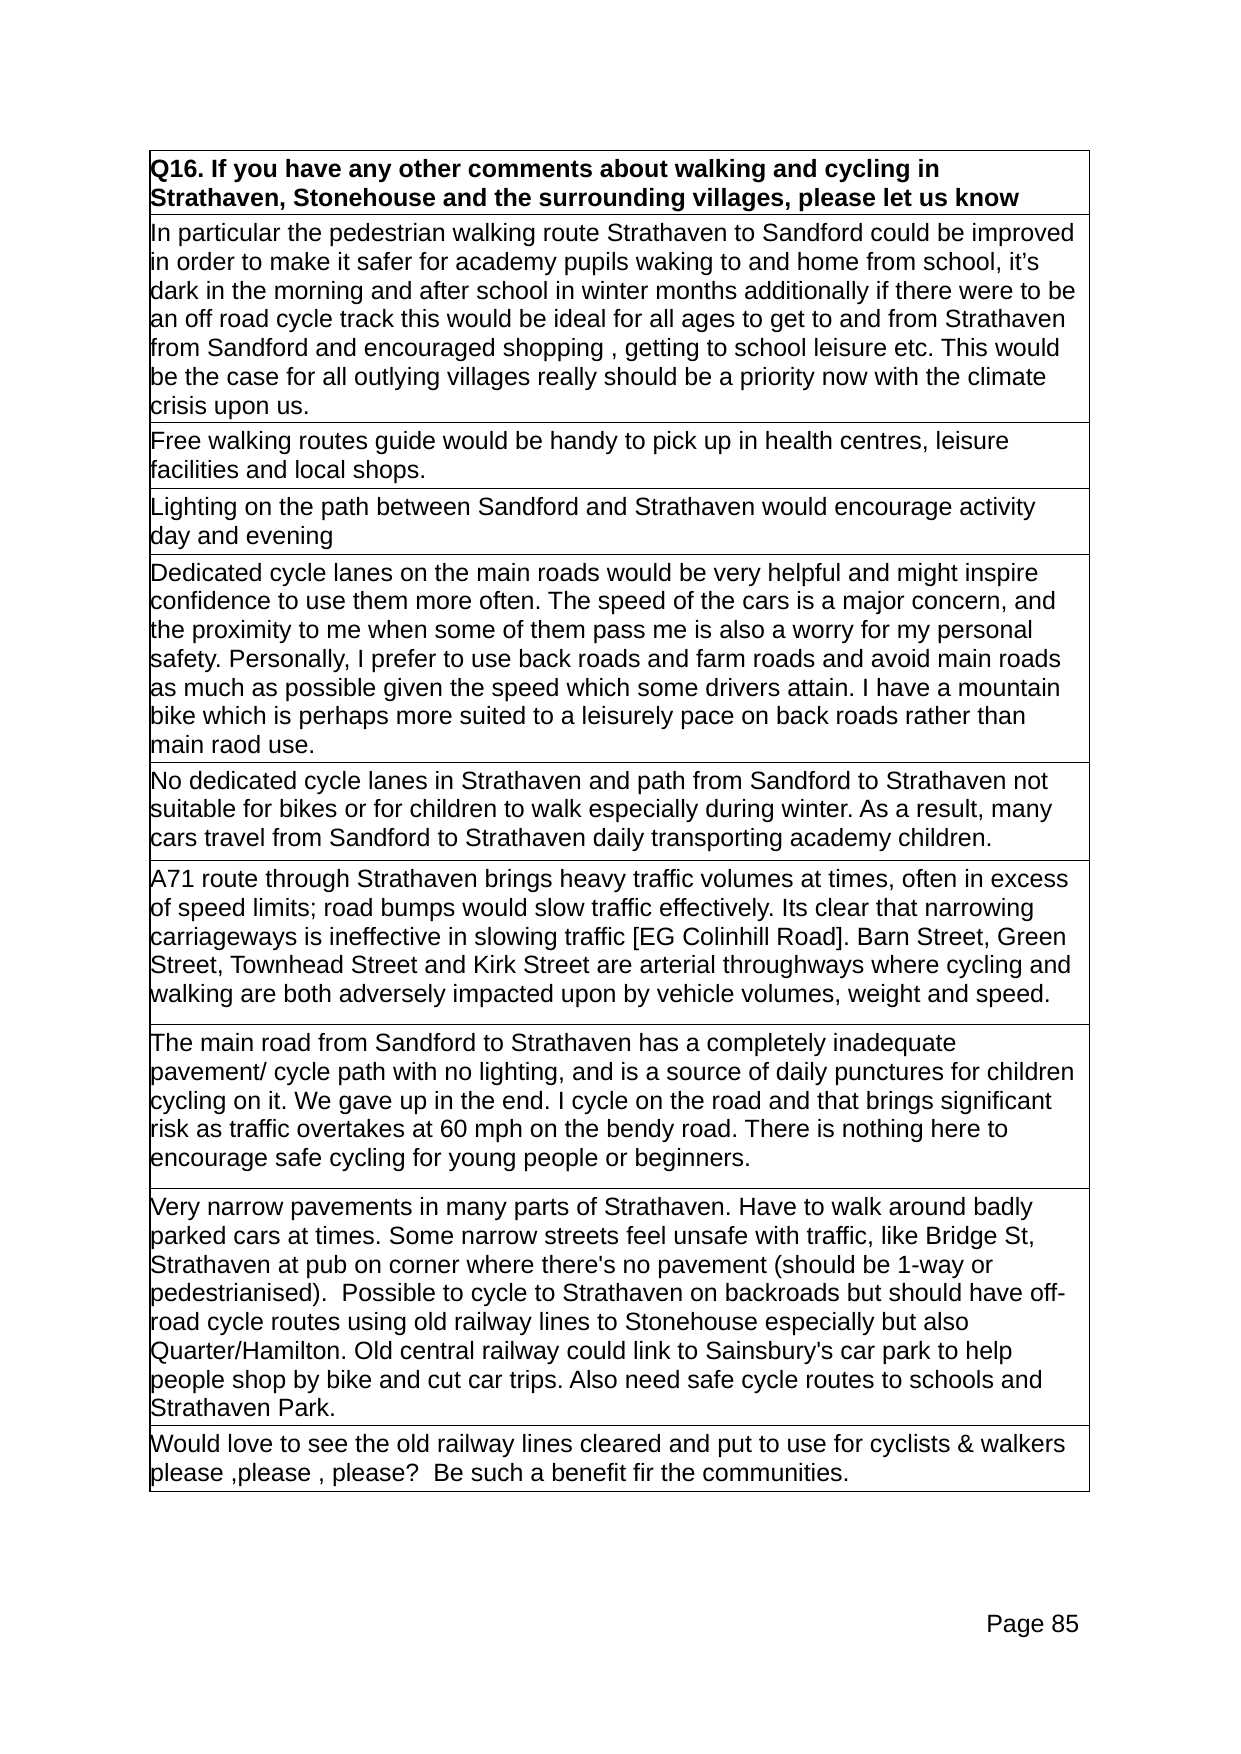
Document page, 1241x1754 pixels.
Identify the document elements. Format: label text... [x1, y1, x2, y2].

table_header Q16. If you have any other comments about walking and cycling in Strathaven, Stonehouse and the surrounding villages, please let us know [151, 151, 1089, 214]
table_cell A71 route through Strathaven brings heavy traffic volumes at times, often in excess of speed limits; road bumps would slow traffic effectively. Its clear that narrowing carriageways is ineffective in slowing traffic [EG Colinhill Road]. Barn Street, Green Street, Townhead Street and Kirk Street are arterial throughways where cycling and walking are both adversely impacted upon by vehicle volumes, weight and speed. [151, 861, 1089, 1024]
table_cell Free walking routes guide would be handy to pick up in health centres, leisure facilities and local shops. [151, 423, 1089, 488]
table_cell The main road from Sandford to Strathaven has a completely inadequate pavement/ cycle path with no lighting, and is a source of daily punctures for children cycling on it. We gave up in the end. I cycle on the road and that brings significant risk as traffic overtakes at 60 mph on the bendy road. There is nothing here to encourage safe cycling for young people or beginners. [151, 1025, 1089, 1188]
table_cell Dedicated cycle lanes on the main roads would be very helpful and might inspire confidence to use them more often. The speed of the cars is a major concern, and the proximity to me when some of them pass me is also a worry for my personal safety. Personally, I prefer to use back roads and farm roads and avoid main roads as much as possible given the speed which some drivers attain. I have a mountain bike which is perhaps more suited to a leisurely pace on back roads rather than main raod use. [151, 555, 1089, 762]
table_cell Very narrow pavements in many parts of Strathaven. Have to walk around badly parked cars at times. Some narrow streets feel unsafe with traffic, like Bridge St, Strathaven at pub on corner where there's no pavement (should be 1-way or pedestrianised). Possible to cycle to Strathaven on backroads but should have off-road cycle routes using old railway lines to Stonehouse especially but also Quarter/Hamilton. Old central railway could link to Sainsbury's car park to help people shop by bike and cut car trips. Also need safe cycle routes to schools and Strathaven Park. [151, 1189, 1089, 1425]
table_cell In particular the pedestrian walking route Strathaven to Sandford could be improved in order to make it safer for academy pupils waking to and home from school, it’s dark in the morning and after school in winter months additionally if there were to be an off road cycle track this would be ideal for all ages to get to and from Strathaven from Sandford and encouraged shopping , getting to school leisure etc. This would be the case for all outlying villages really should be a priority now with the climate crisis upon us. [151, 215, 1089, 422]
table_cell Lighting on the path between Sandford and Strathaven would encourage activity day and evening [151, 489, 1089, 553]
table_cell Would love to see the old railway lines cleared and put to use for cyclists & walkers please ,please , please? Be such a benefit fir the communities. [151, 1426, 1089, 1491]
table_cell No dedicated cycle lanes in Strathaven and path from Sandford to Strathaven not suitable for bikes or for children to walk especially during winter. As a result, many cars travel from Sandford to Strathaven daily transporting academy children. [151, 763, 1089, 860]
